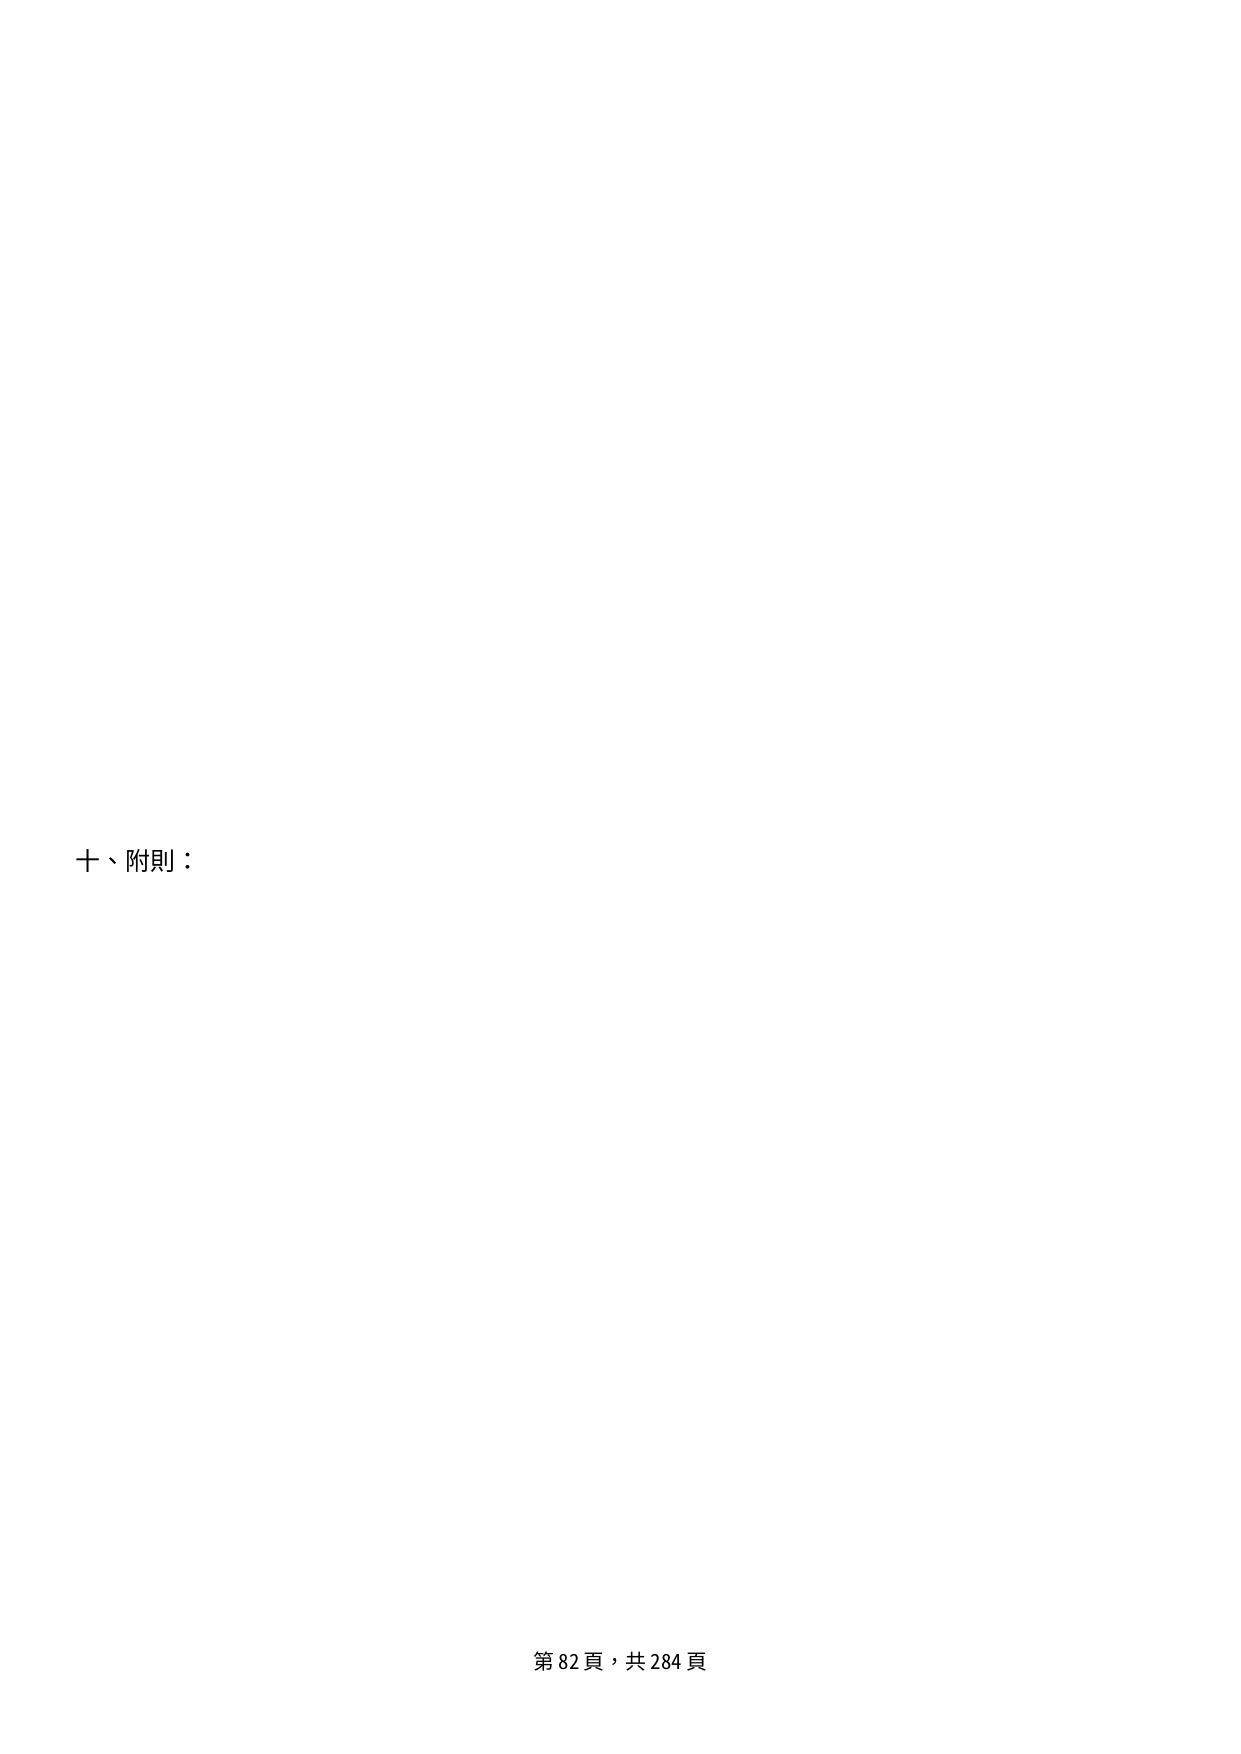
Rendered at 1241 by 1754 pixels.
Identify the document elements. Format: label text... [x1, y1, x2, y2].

text 十、附則： [75, 818, 1165, 880]
